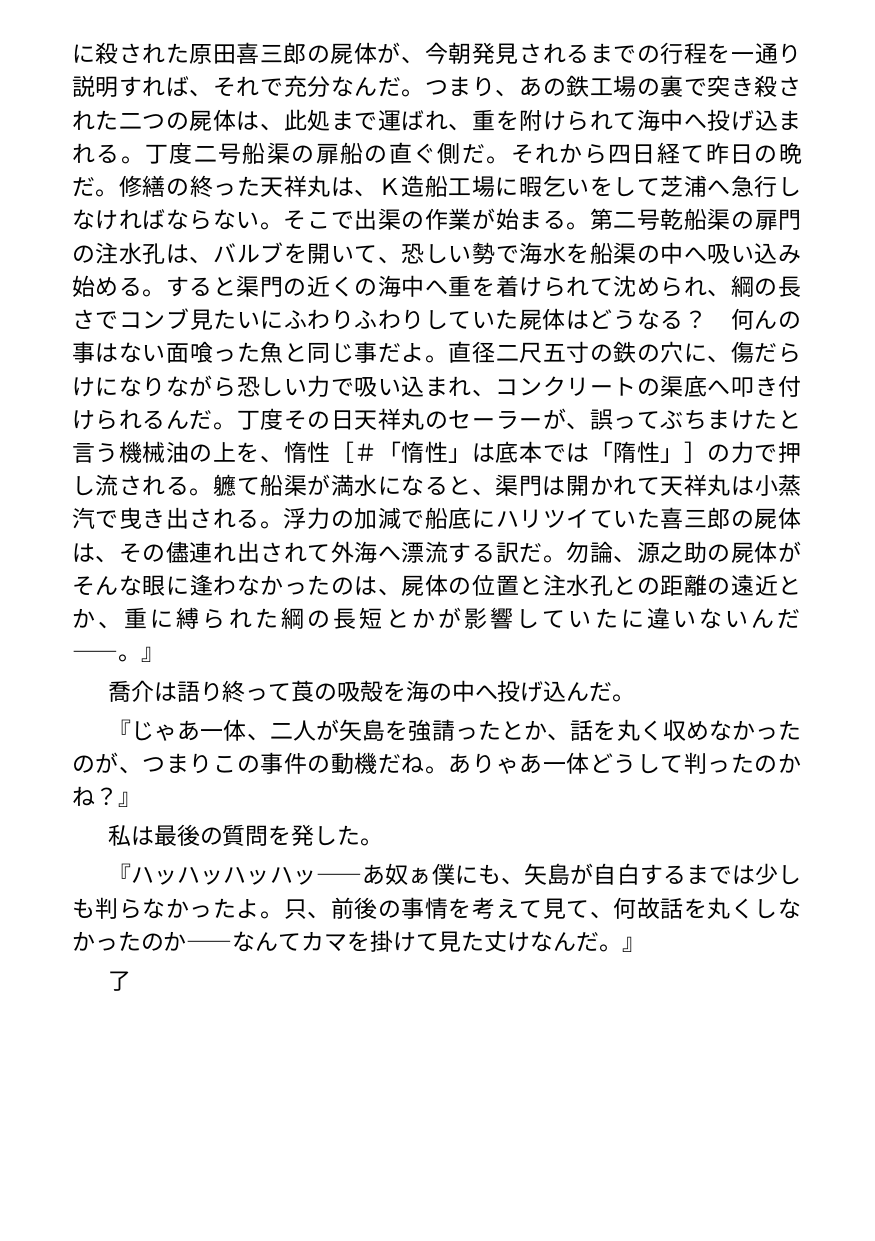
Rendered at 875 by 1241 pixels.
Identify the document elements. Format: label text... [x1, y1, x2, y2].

text 了 [72, 963, 802, 996]
text 私は最後の質問を発した。 [72, 818, 802, 851]
text 『じゃあ一体、二人が矢島を強請ったとか、話を丸く収めなかったのが、つまりこの事件の動機だね。ありゃあ一体どうして判ったのかね？』 [72, 712, 802, 812]
text 喬介は語り終って莨の吸殻を海の中へ投げ込んだ。 [72, 673, 802, 707]
text 『ハッハッハッハッ――あ奴ぁ僕にも、矢島が自白するまでは少しも判らなかったよ。只、前後の事情を考えて見て、何故話を丸くしなかったのか――なんてカマを掛けて見た丈けなんだ。』 [72, 857, 802, 957]
text に殺された原田喜三郎の屍体が、今朝発見されるまでの行程を一通り説明すれば、それで充分なんだ。つまり、あの鉄工場の裏で突き殺された二つの屍体は、此処まで運ばれ、重を附けられて海中へ投げ込まれる。丁度二号船渠の扉船の直ぐ側だ。それから四日経て昨日の晩だ。修繕の終った天祥丸は、Ｋ造船工場に暇乞いをして芝浦へ急行しなければならない。そこで出渠の作業が始まる。第二号乾船渠の扉門の注水孔は、バルブを開いて、恐しい勢で海水を船渠の中へ吸い込み始める。すると渠門の近くの海中へ重を着けられて沈められ、綱の長さでコンブ見たいにふわりふわりしていた屍体はどうなる？ 何んの事はない面喰った魚と同じ事だよ。直径二尺五寸の鉄の穴に、傷だらけになりながら恐しい力で吸い込まれ、コンクリートの渠底へ叩き付けられるんだ。丁度その日天祥丸のセーラーが、誤ってぶちまけたと言う機械油の上を、惰性［＃「惰性」は底本では「隋性」］の力で押し流される。軈て船渠が満水になると、渠門は開かれて天祥丸は小蒸汽で曳き出される。浮力の加減で船底にハリツイていた喜三郎の屍体は、その儘連れ出されて外海へ漂流する訳だ。勿論、源之助の屍体がそんな眼に逢わなかったのは、屍体の位置と注水孔との距離の遠近とか、重に縛られた綱の長短とかが影響していたに違いないんだ――。』 [72, 36, 802, 667]
